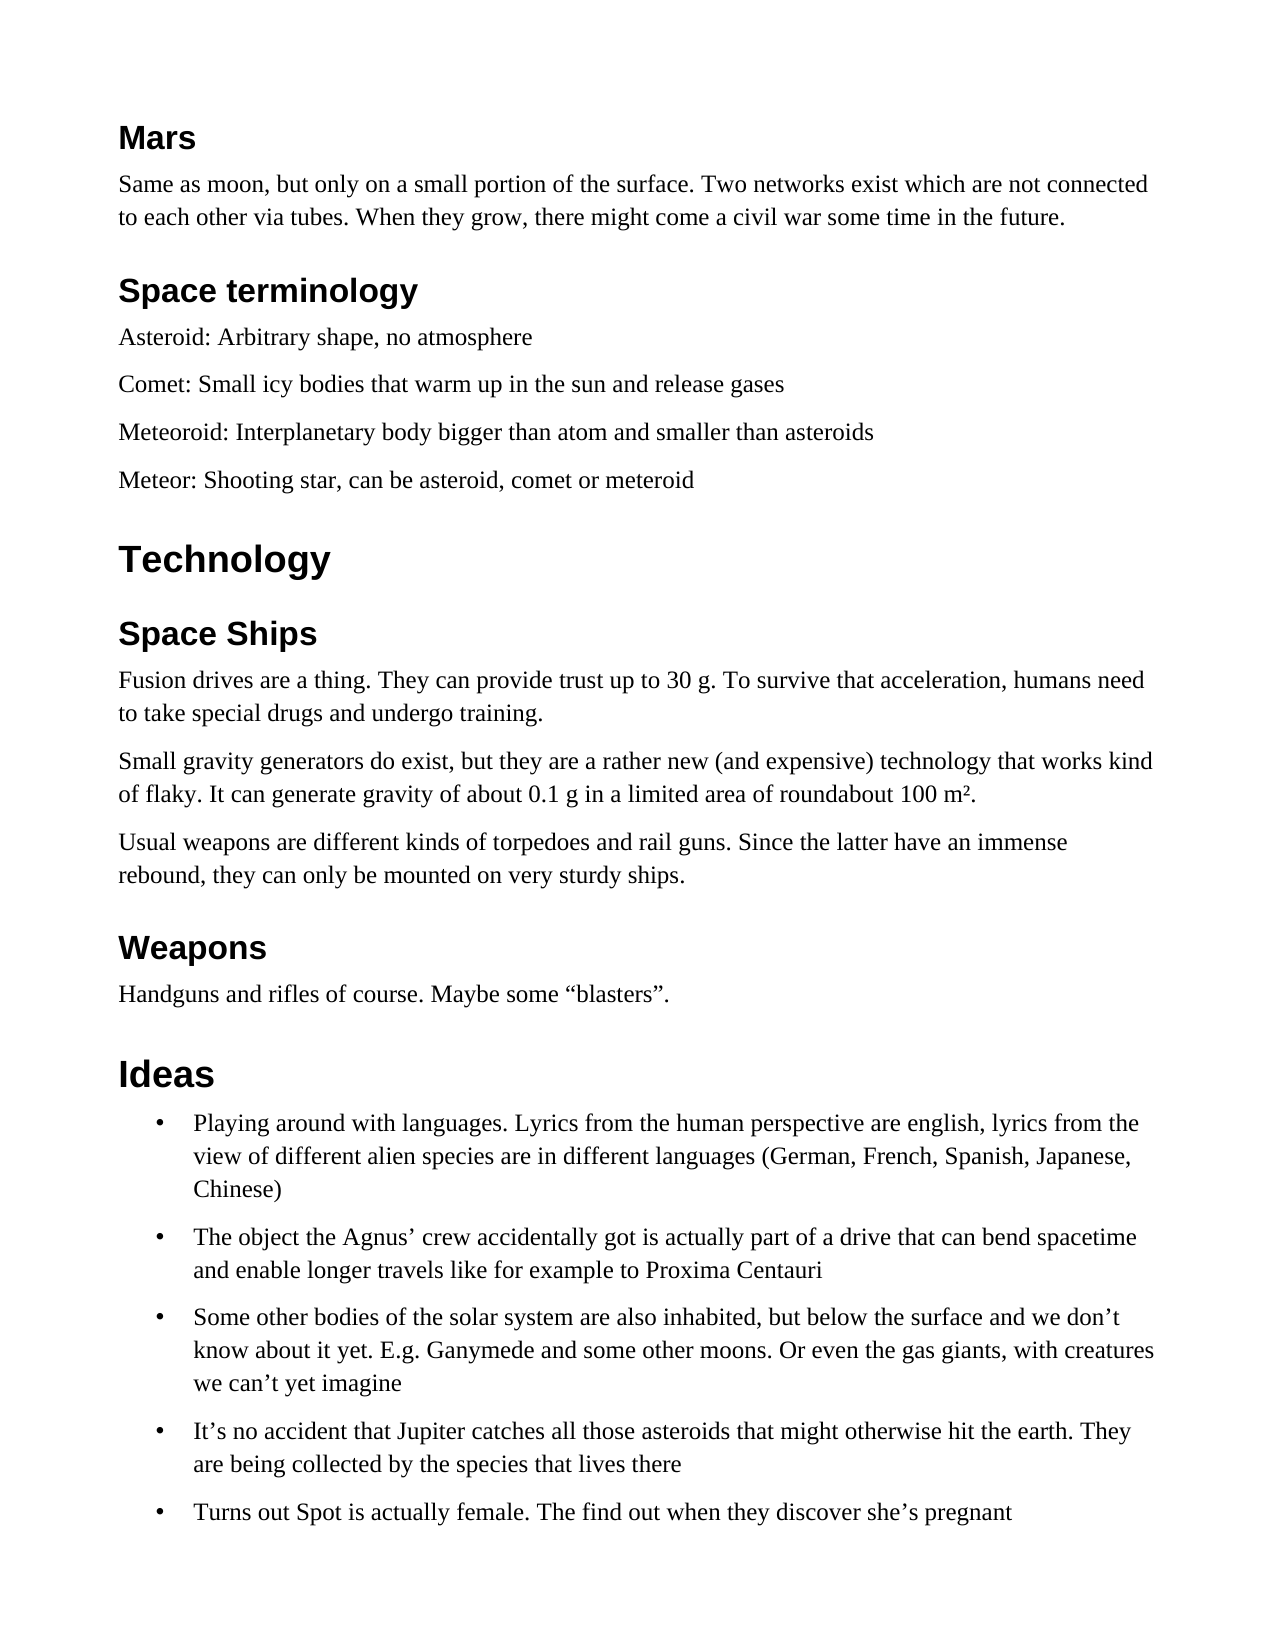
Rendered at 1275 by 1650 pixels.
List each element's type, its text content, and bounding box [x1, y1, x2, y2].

list It’s no accident that Jupiter catches all those asteroids that might otherwise hit the earth. They are being collected by the species that lives there [156, 1416, 1157, 1478]
subtitle Weapons [118, 928, 1157, 967]
text Handguns and rifles of course. Maybe some “blasters”. [118, 979, 1157, 1008]
subtitle Technology [118, 537, 1157, 581]
text Same as moon, but only on a small portion of the surface. Two networks exist which are not connected to each other via tubes. When they grow, there might come a civil war some time in the future. [118, 169, 1157, 231]
list The object the Agnus’ crew accidentally got is actually part of a drive that can bend spacetime and enable longer travels like for example to Proxima Centauri [156, 1222, 1157, 1283]
list Turns out Spot is actually female. The find out when they discover she’s pregnant [156, 1497, 1157, 1525]
subtitle Mars [118, 118, 1157, 157]
list Playing around with languages. Lyrics from the human perspective are english, lyrics from the view of different alien species are in different languages (German, French, Spanish, Japanese, Chinese) [156, 1108, 1157, 1203]
text Meteor: Shooting star, can be asteroid, comet or meteroid [118, 465, 1157, 493]
text Fusion drives are a thing. They can provide trust up to 30 g. To survive that acceleration, humans need to take special drugs and undergo training. [118, 665, 1157, 727]
text Small gravity generators do exist, but they are a rather new (and expensive) technology that works kind of flaky. It can generate gravity of about 0.1 g in a limited area of roundabout 100 m². [118, 746, 1157, 808]
list Some other bodies of the solar system are also inhabited, but below the surface and we don’t know about it yet. E.g. Ganymede and some other moons. Or even the gas giants, with creatures we can’t yet imagine [156, 1302, 1157, 1397]
text Meteoroid: Interplanetary body bigger than atom and smaller than asteroids [118, 417, 1157, 446]
subtitle Space terminology [118, 271, 1157, 309]
text Usual weapons are different kinds of torpedoes and rail guns. Since the latter have an immense rebound, they can only be mounted on very sturdy ships. [118, 827, 1157, 888]
subtitle Space Ships [118, 614, 1157, 653]
text Asteroid: Arbitrary shape, no atmosphere [118, 322, 1157, 351]
text Comet: Small icy bodies that warm up in the sun and release gases [118, 369, 1157, 398]
subtitle Ideas [118, 1052, 1157, 1096]
